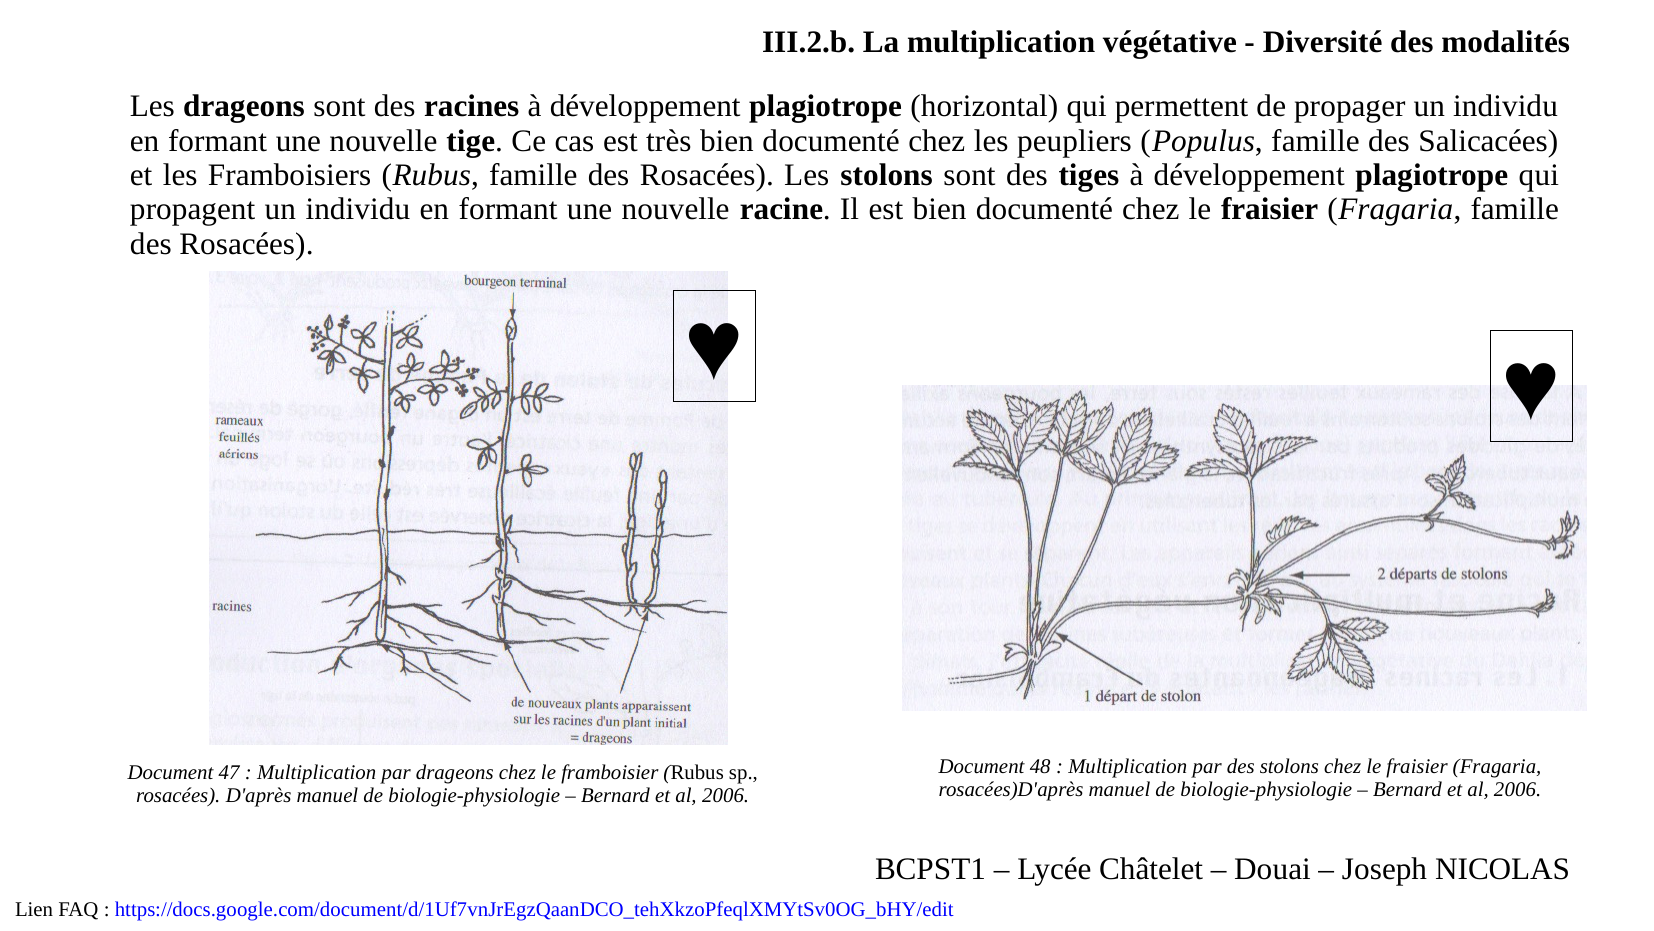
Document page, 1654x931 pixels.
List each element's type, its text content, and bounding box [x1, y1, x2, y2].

text_box Document 47 : Multiplication par drageons chez le framboisier (Rubus sp., rosacées). D'après manuel de biologie-physiologie – Bernard et al, 2006. [106, 726, 780, 842]
text_box ♥ [673, 290, 756, 402]
text_box Document 48 : Multiplication par des stolons chez le fraisier (Fragaria, rosacées)D'après manuel de biologie-physiologie – Bernard et al, 2006. [885, 720, 1595, 836]
picture [209, 271, 728, 745]
text_box Les drageons sont des racines à développement plagiotrope (horizontal) qui permettent de propager un individu en formant une nouvelle tige. Ce cas est très bien documenté chez les peupliers (Populus, famille des Salicacées) et les Framboisiers (Rubus, famille des Rosacées). Les stolons sont des tiges à développement plagiotrope qui propagent un individu en formant une nouvelle racine. Il est bien documenté chez le fraisier (Fragaria, famille des Rosacées). [129, 88, 1560, 290]
text_box III.2.b. La multiplication végétative - Diversité des modalités [165, 5, 1572, 78]
text_box BCPST1 – Lycée Châtelet – Douai – Joseph NICOLAS [637, 832, 1571, 905]
text_box Lien FAQ : https://docs.google.com/document/d/1Uf7vnJrEgzQaanDCO_tehXkzoPfeqlXMYtSv0OG_bHY/edit [0, 897, 993, 931]
picture [902, 385, 1587, 711]
text_box ♥ [1490, 330, 1573, 442]
